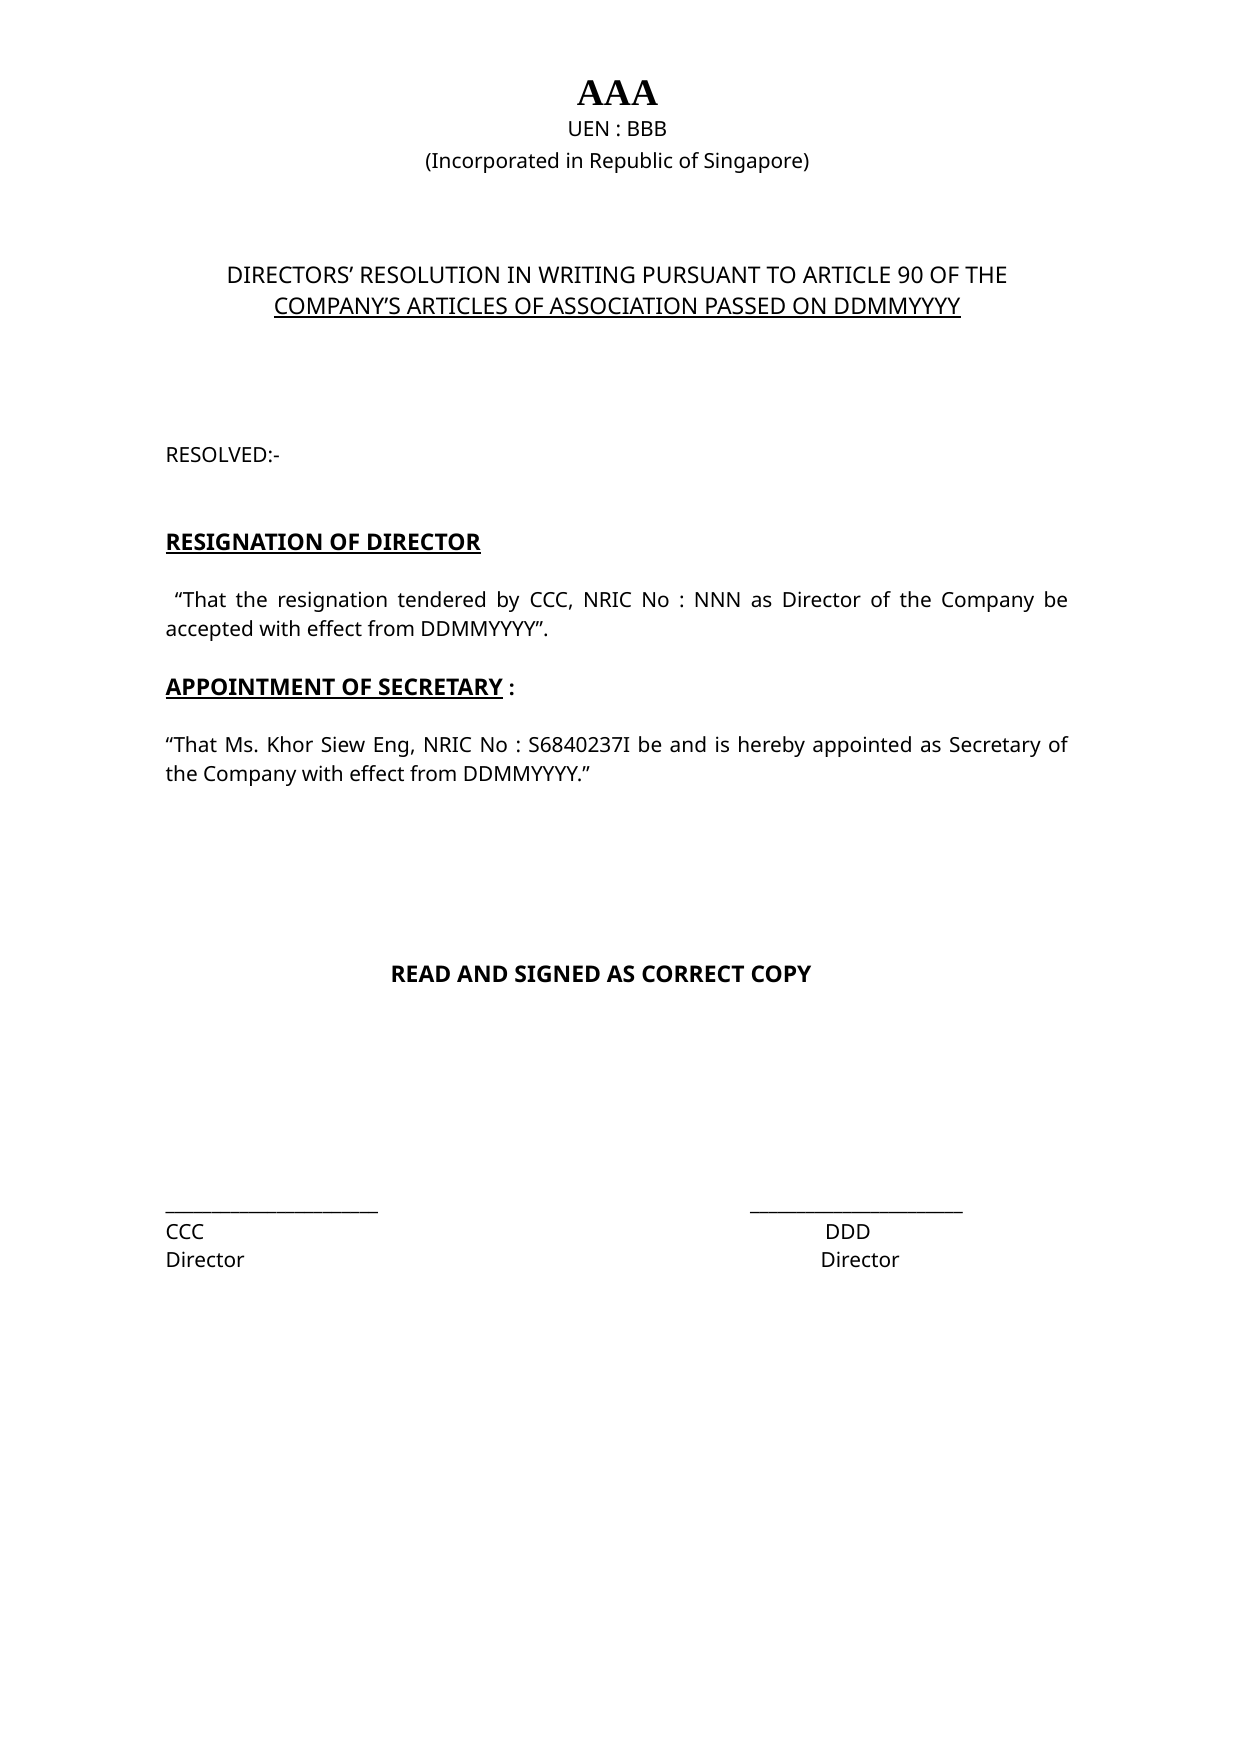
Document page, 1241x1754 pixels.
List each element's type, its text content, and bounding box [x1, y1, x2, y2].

text APPOINTMENT OF SECRETARY : [165, 671, 1069, 702]
text “That the resignation tendered by CCC, NRIC No : NNN as Director of the Company be accepted with effect from DDMMYYYY”. [165, 586, 1069, 642]
text _______________________ _______________________ [165, 1188, 1069, 1217]
text (Incorporated in Republic of Singapore) [165, 147, 1069, 175]
text CCC DDD [165, 1217, 1069, 1245]
text Director Director [165, 1245, 1069, 1274]
text UEN : BBB [165, 114, 1069, 142]
text “That Ms. Khor Siew Eng, NRIC No : S6840237I be and is hereby appointed as Secretary of the Company with effect from DDMMYYYY.” [165, 731, 1069, 787]
text AAA [165, 71, 1069, 114]
text READ AND SIGNED AS CORRECT COPY [165, 958, 1069, 989]
text RESIGNATION OF DIRECTOR [165, 526, 1069, 557]
text DIRECTORS’ RESOLUTION IN WRITING PURSUANT TO ARTICLE 90 OF THE COMPANY’S ARTICLES OF ASSOCIATION PASSED ON DDMMYYYY [165, 259, 1069, 321]
text RESOLVED:- [165, 441, 1069, 469]
